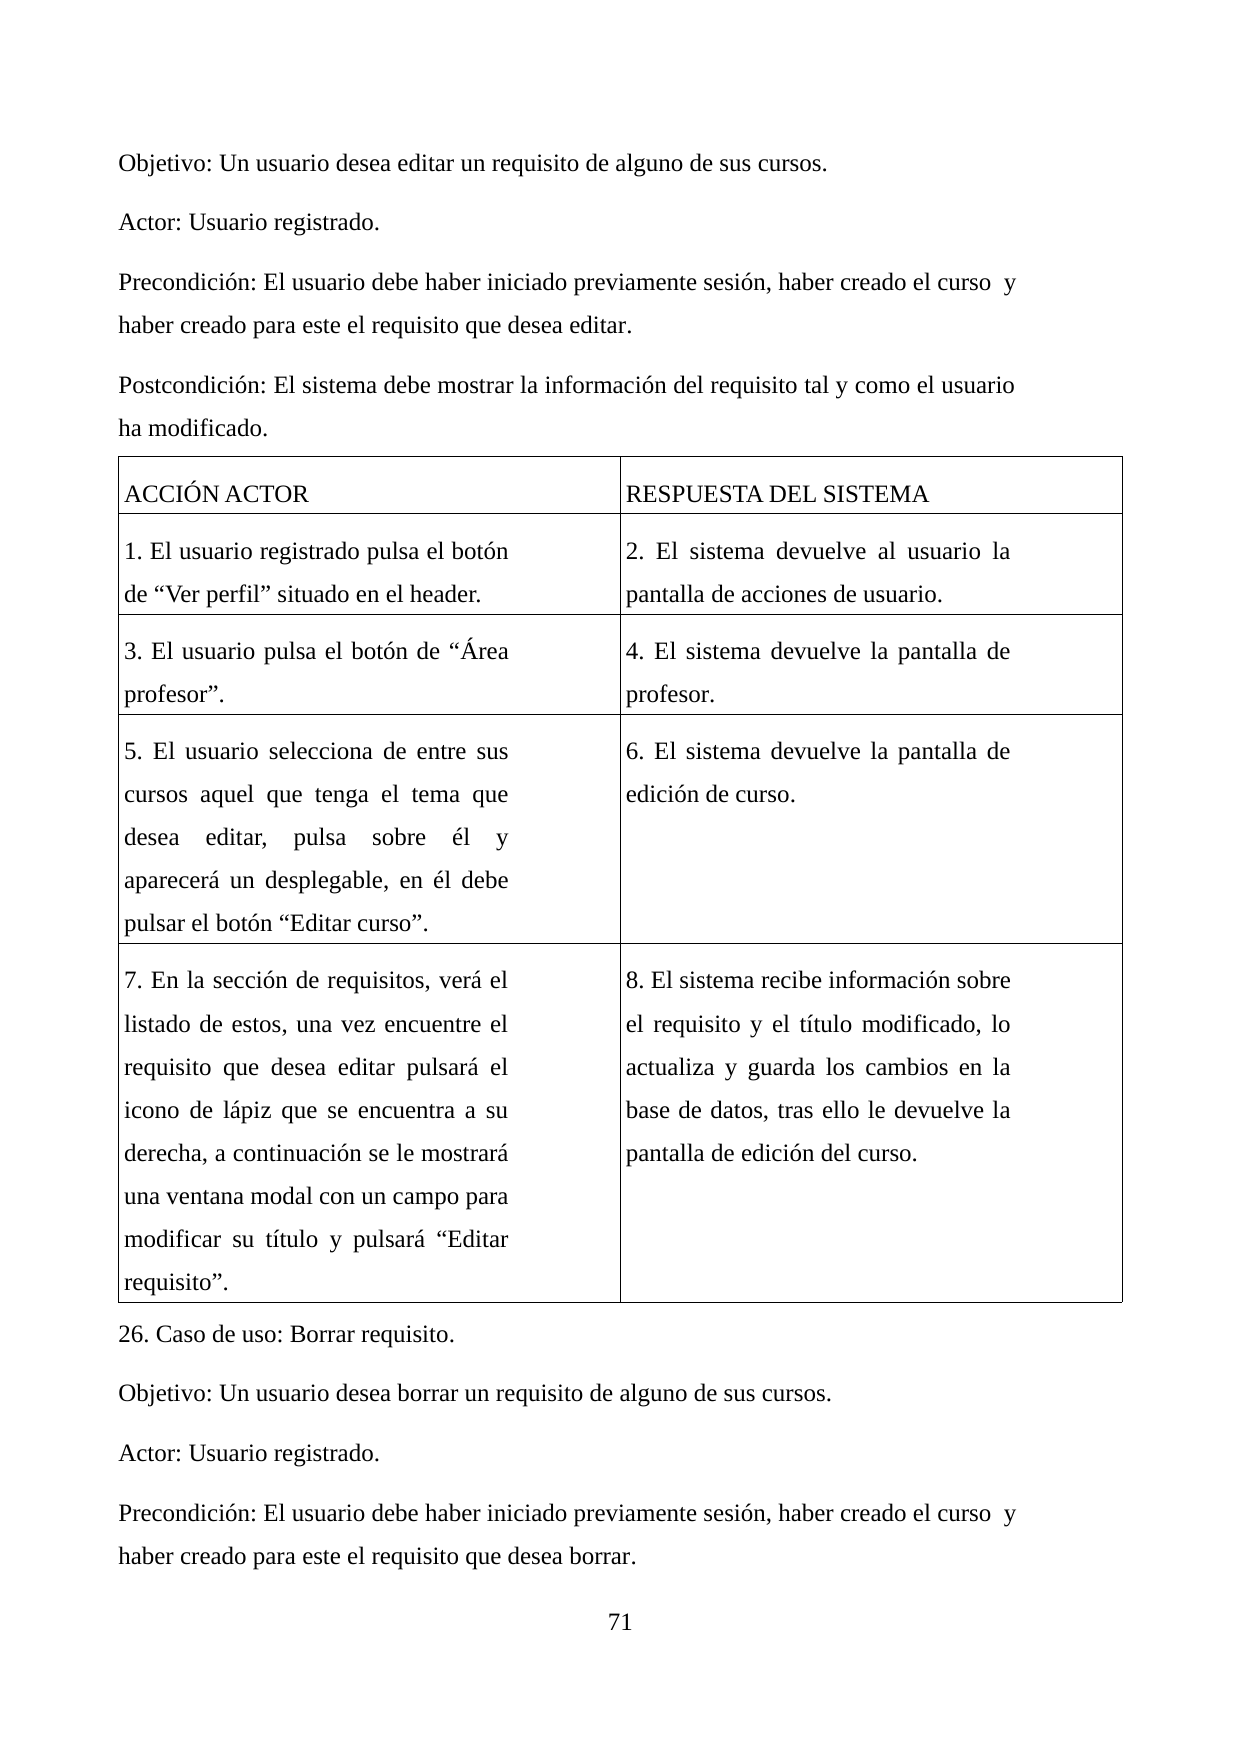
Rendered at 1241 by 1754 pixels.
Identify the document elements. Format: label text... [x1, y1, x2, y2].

table_cell 3. El usuario pulsa el botón de “Área profesor”. [119, 615, 620, 713]
table_cell 5. El usuario selecciona de entre sus cursos aquel que tenga el tema que desea editar, pulsa sobre él y aparecerá un desplegable, en él debe pulsar el botón “Editar curso”. [119, 715, 620, 943]
text Precondición: El usuario debe haber iniciado previamente sesión, haber creado el curso y haber creado para este el requisito que desea editar. [118, 267, 1017, 339]
text Actor: Usuario registrado. [118, 1438, 1017, 1467]
text Postcondición: El sistema debe mostrar la información del requisito tal y como el usuario ha modificado. [118, 370, 1017, 442]
table_header RESPUESTA DEL SISTEMA [621, 457, 1122, 513]
text 26. Caso de uso: Borrar requisito. [118, 1319, 1017, 1347]
table_cell 6. El sistema devuelve la pantalla de edición de curso. [621, 715, 1122, 943]
table_cell 4. El sistema devuelve la pantalla de profesor. [621, 615, 1122, 713]
table_cell 7. En la sección de requisitos, verá el listado de estos, una vez encuentre el requisito que desea editar pulsará el icono de lápiz que se encuentra a su derecha, a continuación se le mostrará una ventana modal con un campo para modificar su título y pulsará “Editar requisito”. [119, 944, 620, 1302]
table_cell 2. El sistema devuelve al usuario la pantalla de acciones de usuario. [621, 514, 1122, 613]
text Objetivo: Un usuario desea borrar un requisito de alguno de sus cursos. [118, 1378, 1017, 1407]
table_header ACCIÓN ACTOR [119, 457, 620, 513]
text Precondición: El usuario debe haber iniciado previamente sesión, haber creado el curso y haber creado para este el requisito que desea borrar. [118, 1498, 1017, 1570]
table_cell 8. El sistema recibe información sobre el requisito y el título modificado, lo actualiza y guarda los cambios en la base de datos, tras ello le devuelve la pantalla de edición del curso. [621, 944, 1122, 1302]
text Actor: Usuario registrado. [118, 207, 1017, 236]
text Objetivo: Un usuario desea editar un requisito de alguno de sus cursos. [118, 148, 1017, 176]
table_cell 1. El usuario registrado pulsa el botón de “Ver perfil” situado en el header. [119, 514, 620, 613]
